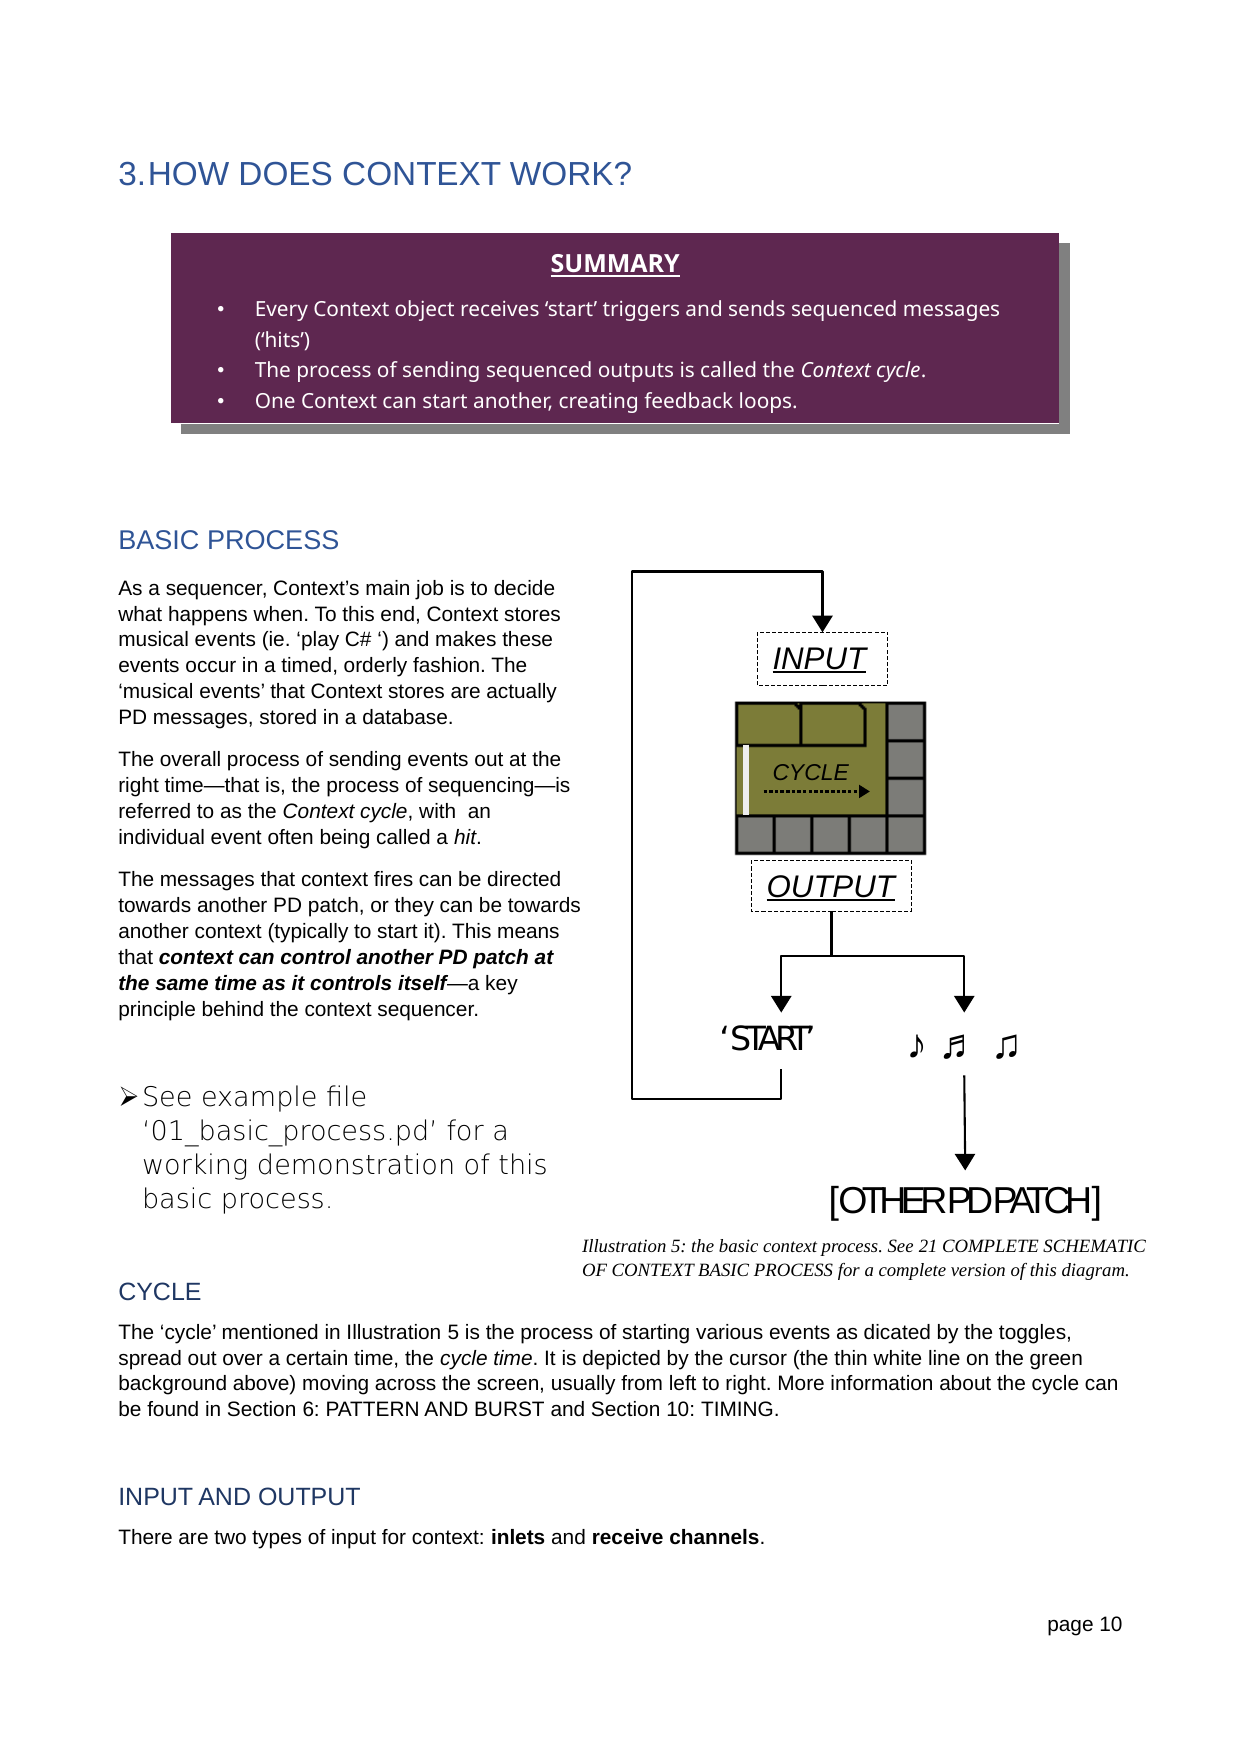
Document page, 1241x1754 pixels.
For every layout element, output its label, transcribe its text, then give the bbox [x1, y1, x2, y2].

list One Context can start another, creating feedback loops. [217, 386, 1050, 415]
list Every Context object receives ‘start’ triggers and sends sequenced messages (‘hits’) [217, 294, 1050, 353]
text The ‘cycle’ mentioned in Illustration 5 is the process of starting various events as dicated by the toggles, spread out over a certain time, the cycle time. It is depicted by the cursor (the thin white line on the green background above) moving across the screen, usually from left to right. More information about the cycle can be found in Section 6: PATTERN AND BURST and Section 10: TIMING. [118, 1319, 1122, 1421]
subtitle BASIC PROCESS [118, 524, 1148, 1235]
subtitle HOW DOES CONTEXT WORK? [118, 153, 1122, 192]
text There are two types of input for context: inlets and receive channels. [118, 1525, 1122, 1549]
text The overall process of sending events out at the right time—that is, the process of sequencing—is referred to as the Context cycle, with an individual event often being called a hit. [118, 747, 582, 849]
list The process of sending sequenced outputs is called the Context cycle. [217, 356, 1050, 384]
subtitle SUMMARY [179, 246, 1050, 280]
picture [715, 691, 941, 869]
text Illustration 5: the basic context process. See 21 COMPLETE SCHEMATIC OF CONTEXT BASIC PROCESS for a complete version of this diagram. [582, 1235, 1148, 1280]
subtitle CYCLE [118, 1277, 1122, 1306]
text As a sequencer, Context’s main job is to decide what happens when. To this end, Context stores musical events (ie. ‘play C# ‘) and makes these events occur in a timed, orderly fashion. The ‘musical events’ that Context stores are actually PD messages, stored in a database. [118, 576, 582, 729]
subtitle INPUT AND OUTPUT [118, 1482, 1122, 1511]
text The messages that context fires can be directed towards another PD patch, or they can be towards another context (typically to start it). This means that context can control another PD patch at the same time as it controls itself—a key principle behind the context sequencer. [118, 867, 582, 1020]
list See example file ‘01_basic_process.pd’ for a working demonstration of this basic process. [118, 1081, 582, 1215]
